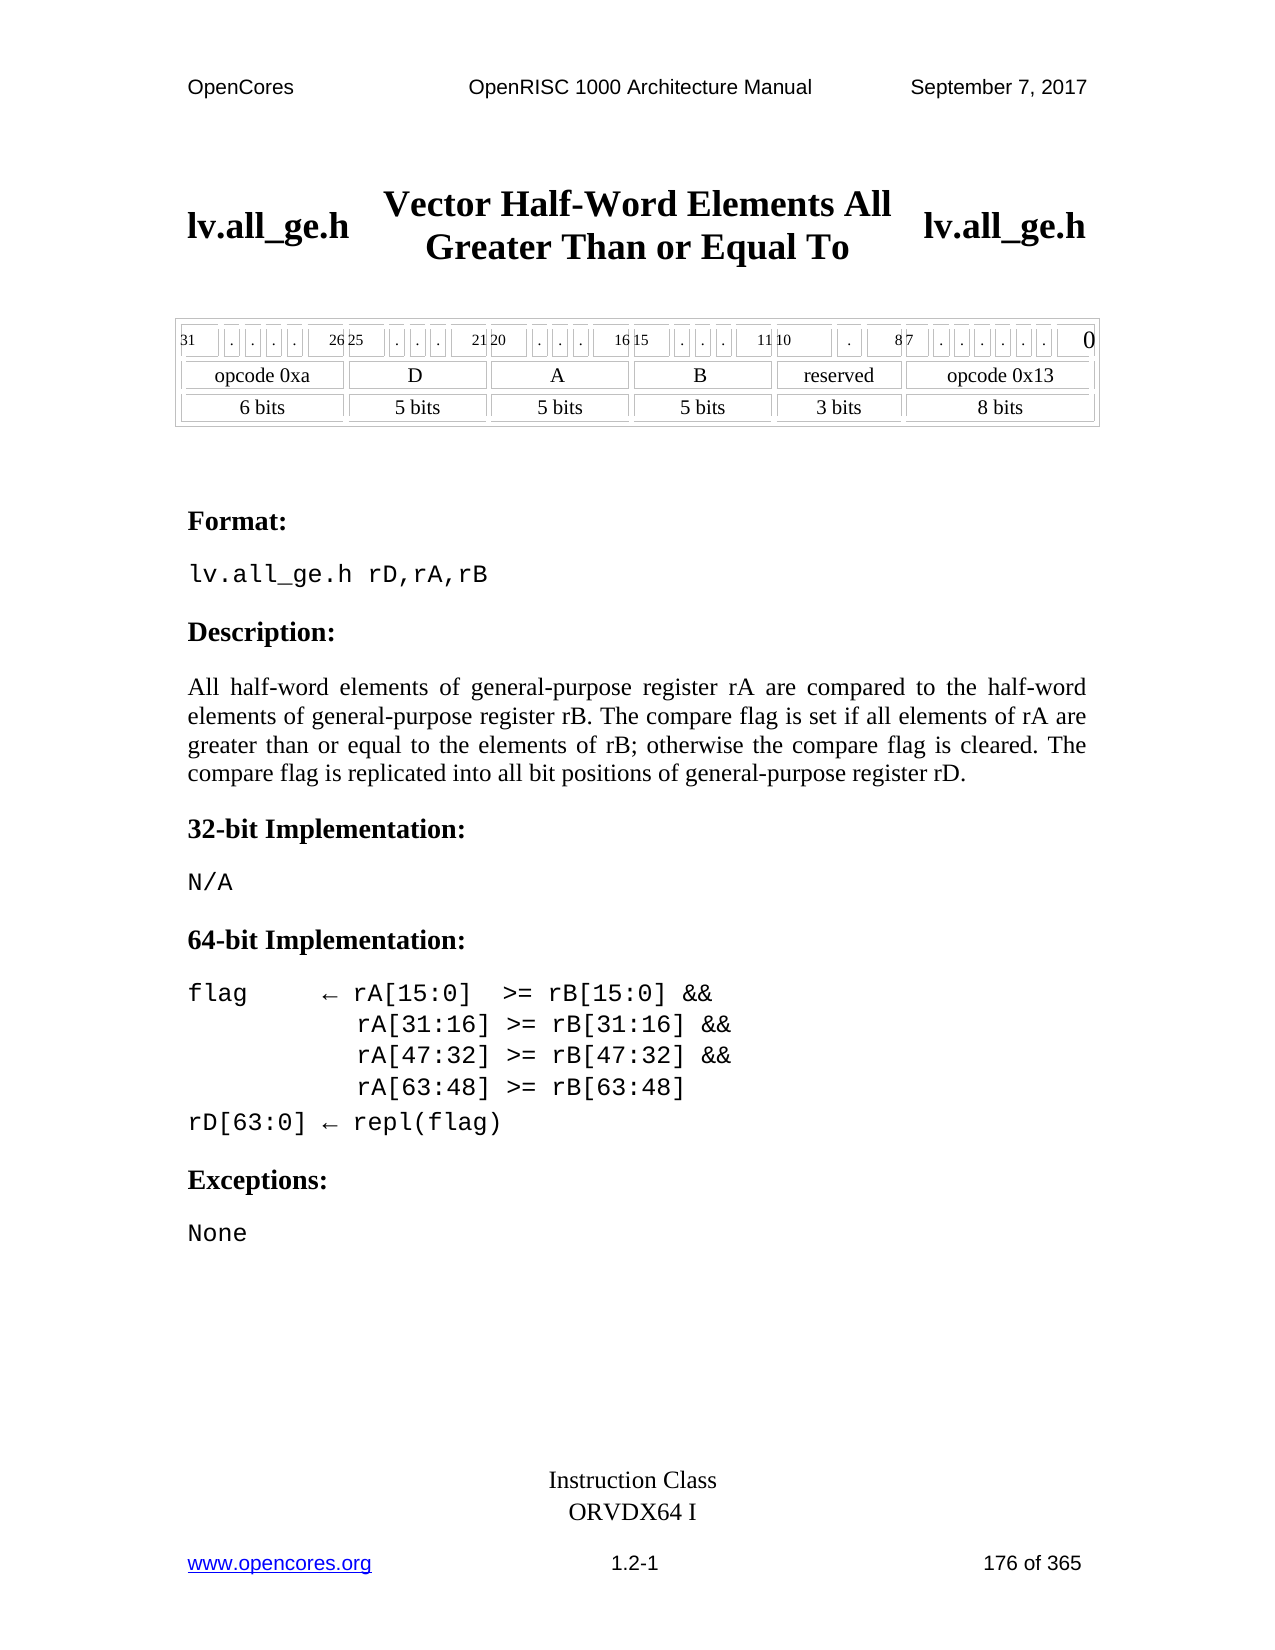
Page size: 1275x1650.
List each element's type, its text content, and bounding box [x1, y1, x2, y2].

text flag ← rA[15:0] >= rB[15:0] && rA[31:16] >= rB[31:16] && rA[47:32] >= rB[47:32] && rA[63:48] >= rB[63:48] rD[63:0] ← repl(flag) [187, 980, 1087, 1138]
text 32-bit Implementation: [187, 812, 1087, 844]
text 64-bit Implementation: [187, 923, 1087, 955]
text Exceptions: [187, 1163, 1087, 1196]
text All half-word elements of general-purpose register rA are compared to the half-word elements of general-purpose register rB. The compare flag is set if all elements of rA are greater than or equal to the elements of rB; otherwise the compare flag is cleared. The compare flag is replicated into all bit positions of general-purpose register rD. [187, 672, 1087, 787]
text Description: [187, 615, 1087, 647]
text N/A [187, 869, 1087, 898]
text Format: [187, 504, 1087, 536]
text None [187, 1221, 1087, 1249]
text lv.all_ge.h rD,rA,rB [187, 561, 1087, 590]
